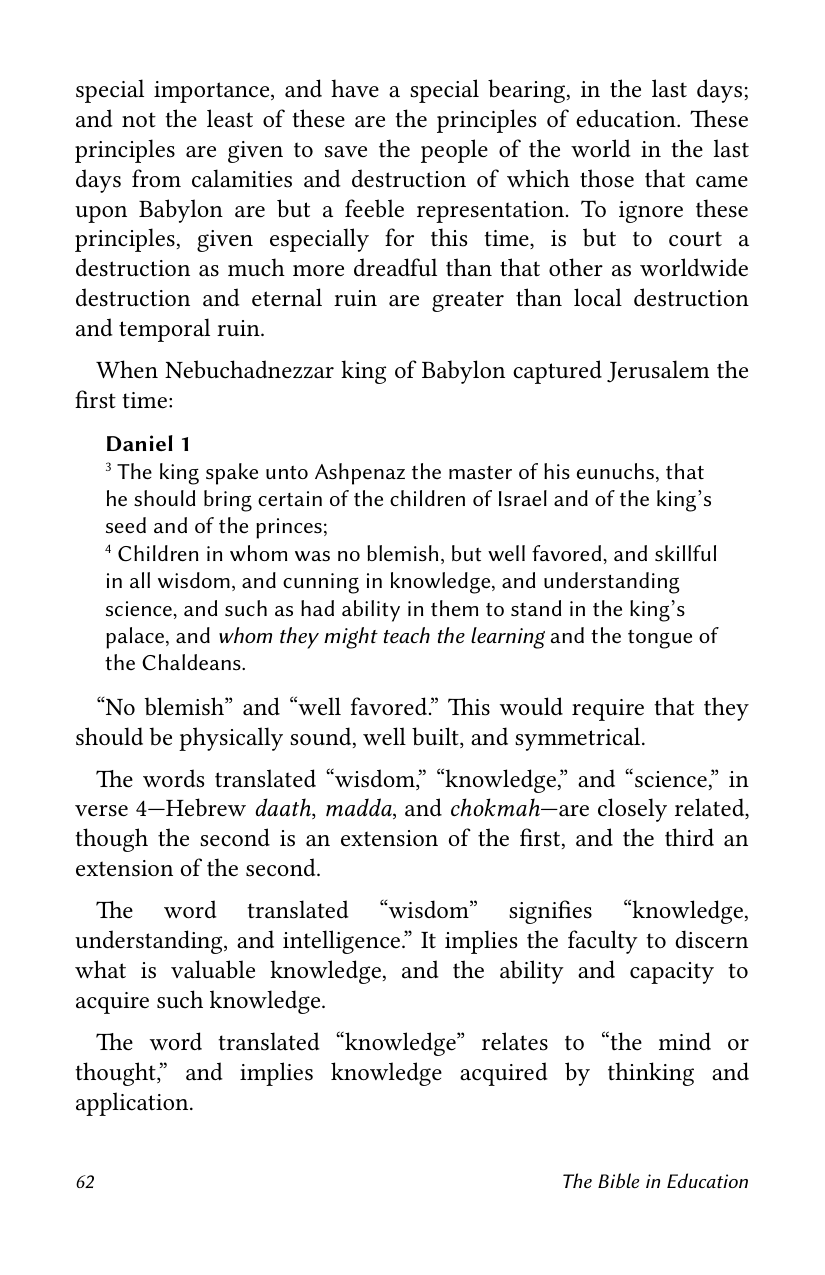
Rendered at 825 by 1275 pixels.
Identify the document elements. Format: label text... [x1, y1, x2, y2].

text The word translated “wisdom” signifies “knowledge, understanding, and intelligence.” It implies the faculty to discern what is valuable knowledge, and the ability and capacity to acquire such knowledge. [75, 896, 750, 1014]
text Daniel 1 [105, 431, 750, 457]
text The word translated “knowledge” relates to “the mind or thought,” and implies knowledge acquired by thinking and application. [75, 1028, 750, 1116]
text When Nebuchadnezzar king of Babylon captured Jerusalem the first time: [75, 356, 750, 414]
text The words translated “wisdom,” “knowledge,” and “science,” in verse 4—Hebrew daath, madda, and chokmah—are closely related, though the second is an extension of the first, and the third an extension of the second. [75, 764, 750, 883]
text 3 The king spake unto Ashpenaz the master of his eunuchs, that he should bring certain of the children of Israel and of the king’s seed and of the princes; [105, 458, 720, 539]
text “No blemish” and “well favored.” This would require that they should be physically sound, well built, and symmetrical. [75, 693, 750, 751]
text 4 Children in whom was no blemish, but well favored, and skillful in all wisdom, and cunning in knowledge, and understanding science, and such as had ability in them to stand in the king’s palace, and whom they might teach the learning and the tongue of the Chaldeans. [105, 541, 720, 676]
text special importance, and have a special bearing, in the last days; and not the least of these are the principles of education. These principles are given to save the people of the world in the last days from calamities and destruction of which those that came upon Babylon are but a feeble representation. To ignore these principles, given especially for this time, is but to court a destruction as much more dreadful than that other as worldwide destruction and eternal ruin are greater than local destruction and temporal ruin. [75, 75, 750, 343]
